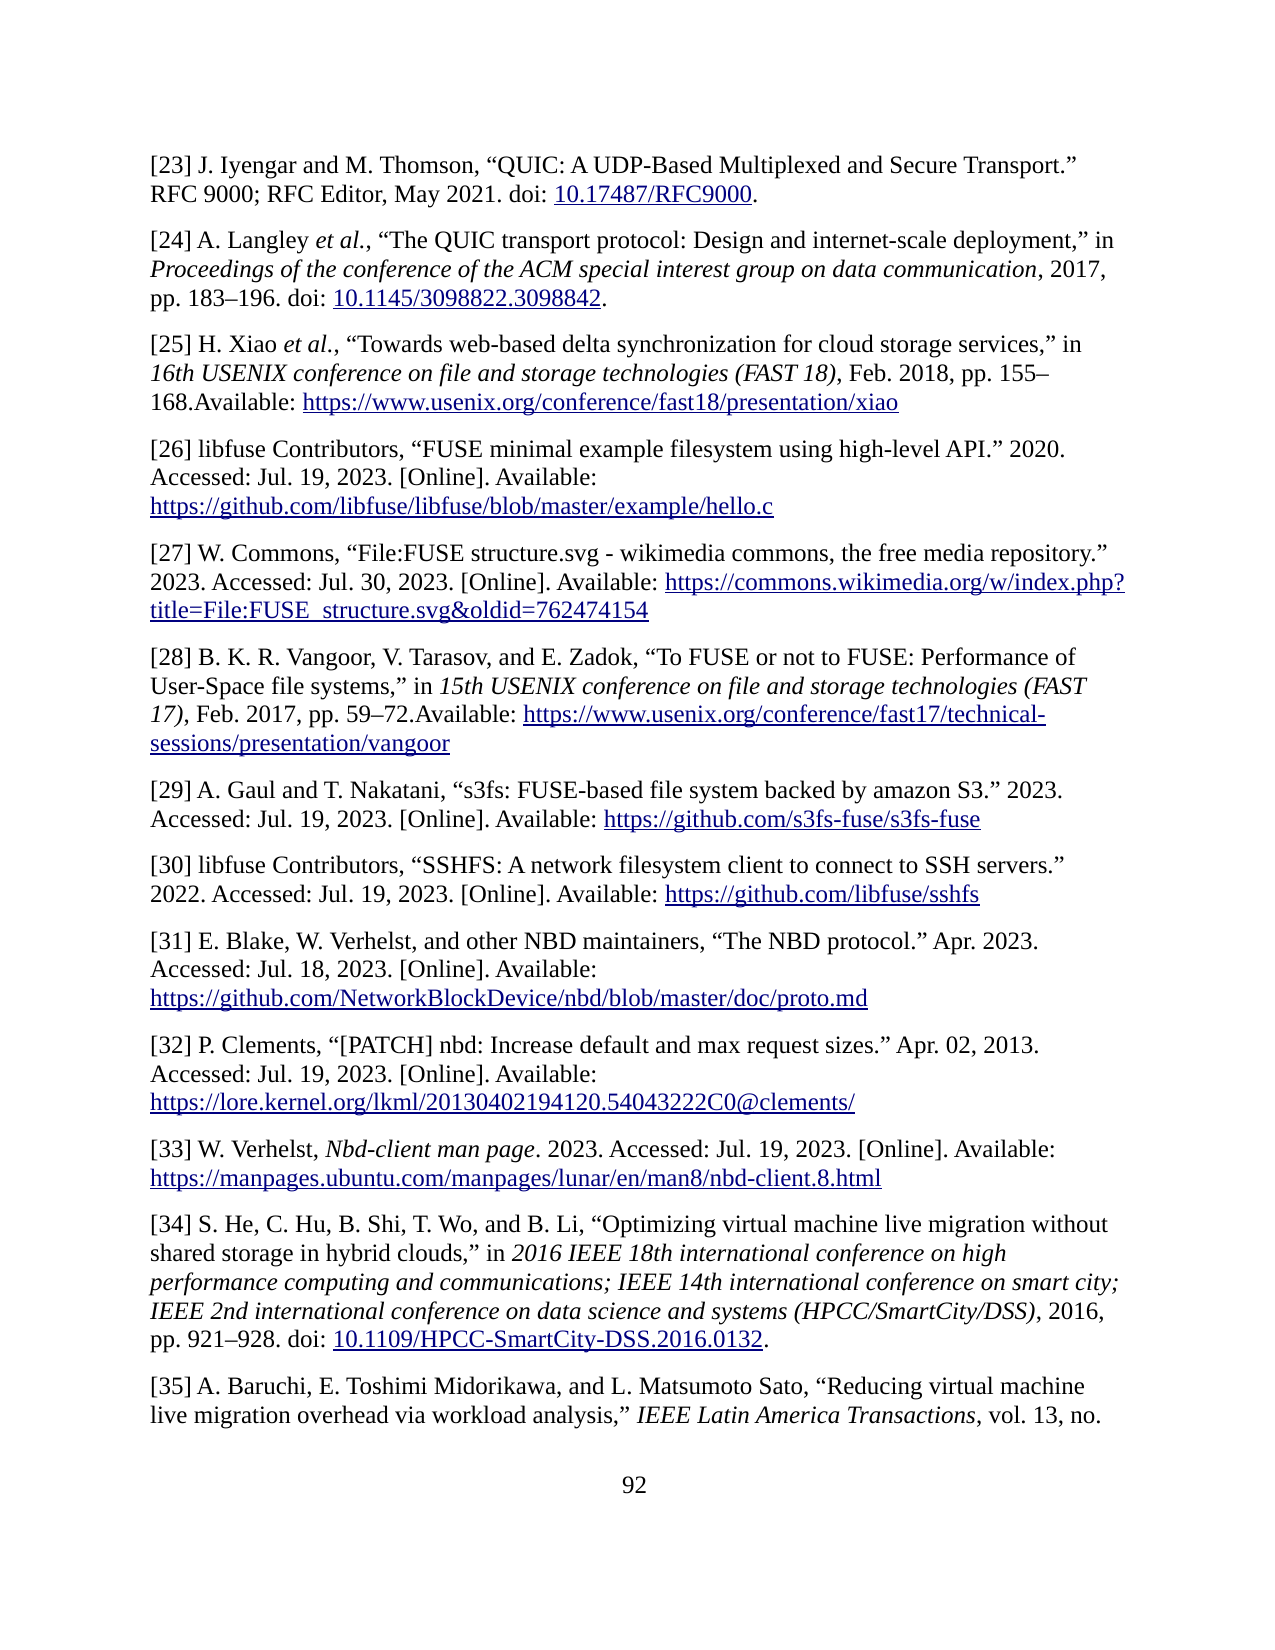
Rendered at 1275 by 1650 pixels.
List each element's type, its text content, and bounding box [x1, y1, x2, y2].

text [34] S. He, C. Hu, B. Shi, T. Wo, and B. Li, “Optimizing virtual machine live migration without shared storage in hybrid clouds,” in 2016 IEEE 18th international conference on high performance computing and communications; IEEE 14th international conference on smart city; IEEE 2nd international conference on data science and systems (HPCC/SmartCity/DSS), 2016, pp. 921–928. doi: 10.1109/HPCC-SmartCity-DSS.2016.0132. [150, 1209, 1125, 1353]
text [25] H. Xiao et al., “Towards web-based delta synchronization for cloud storage services,” in 16th USENIX conference on file and storage technologies (FAST 18), Feb. 2018, pp. 155–168.Available: https://www.usenix.org/conference/fast18/presentation/xiao [150, 329, 1125, 416]
text [23] J. Iyengar and M. Thomson, “QUIC: A UDP-Based Multiplexed and Secure Transport.” RFC 9000; RFC Editor, May 2021. doi: 10.17487/RFC9000. [150, 150, 1125, 207]
text [26] libfuse Contributors, “FUSE minimal example filesystem using high-level API.” 2020. Accessed: Jul. 19, 2023. [Online]. Available: https://github.com/libfuse/libfuse/blob/master/example/hello.c [150, 434, 1125, 520]
text [31] E. Blake, W. Verhelst, and other NBD maintainers, “The NBD protocol.” Apr. 2023. Accessed: Jul. 18, 2023. [Online]. Available: https://github.com/NetworkBlockDevice/nbd/blob/master/doc/proto.md [150, 926, 1125, 1012]
text [28] B. K. R. Vangoor, V. Tarasov, and E. Zadok, “To FUSE or not to FUSE: Performance of User-Space file systems,” in 15th USENIX conference on file and storage technologies (FAST 17), Feb. 2017, pp. 59–72.Available: https://www.usenix.org/conference/fast17/technical-sessions/presentation/vangoor [150, 642, 1125, 757]
text [29] A. Gaul and T. Nakatani, “s3fs: FUSE-based file system backed by amazon S3.” 2023. Accessed: Jul. 19, 2023. [Online]. Available: https://github.com/s3fs-fuse/s3fs-fuse [150, 775, 1125, 832]
text [35] A. Baruchi, E. Toshimi Midorikawa, and L. Matsumoto Sato, “Reducing virtual machine live migration overhead via workload analysis,” IEEE Latin America Transactions, vol. 13, no. [150, 1371, 1125, 1429]
text [32] P. Clements, “[PATCH] nbd: Increase default and max request sizes.” Apr. 02, 2013. Accessed: Jul. 19, 2023. [Online]. Available: https://lore.kernel.org/lkml/20130402194120.54043222C0@clements/ [150, 1030, 1125, 1116]
text [33] W. Verhelst, Nbd-client man page. 2023. Accessed: Jul. 19, 2023. [Online]. Available: https://manpages.ubuntu.com/manpages/lunar/en/man8/nbd-client.8.html [150, 1134, 1125, 1192]
text [30] libfuse Contributors, “SSHFS: A network filesystem client to connect to SSH servers.” 2022. Accessed: Jul. 19, 2023. [Online]. Available: https://github.com/libfuse/sshfs [150, 850, 1125, 908]
text [24] A. Langley et al., “The QUIC transport protocol: Design and internet-scale deployment,” in Proceedings of the conference of the ACM special interest group on data communication, 2017, pp. 183–196. doi: 10.1145/3098822.3098842. [150, 225, 1125, 312]
text [27] W. Commons, “File:FUSE structure.svg - wikimedia commons, the free media repository.” 2023. Accessed: Jul. 30, 2023. [Online]. Available: https://commons.wikimedia.org/w/index.php?title=File:FUSE_structure.svg&oldid=762474154 [150, 538, 1125, 624]
